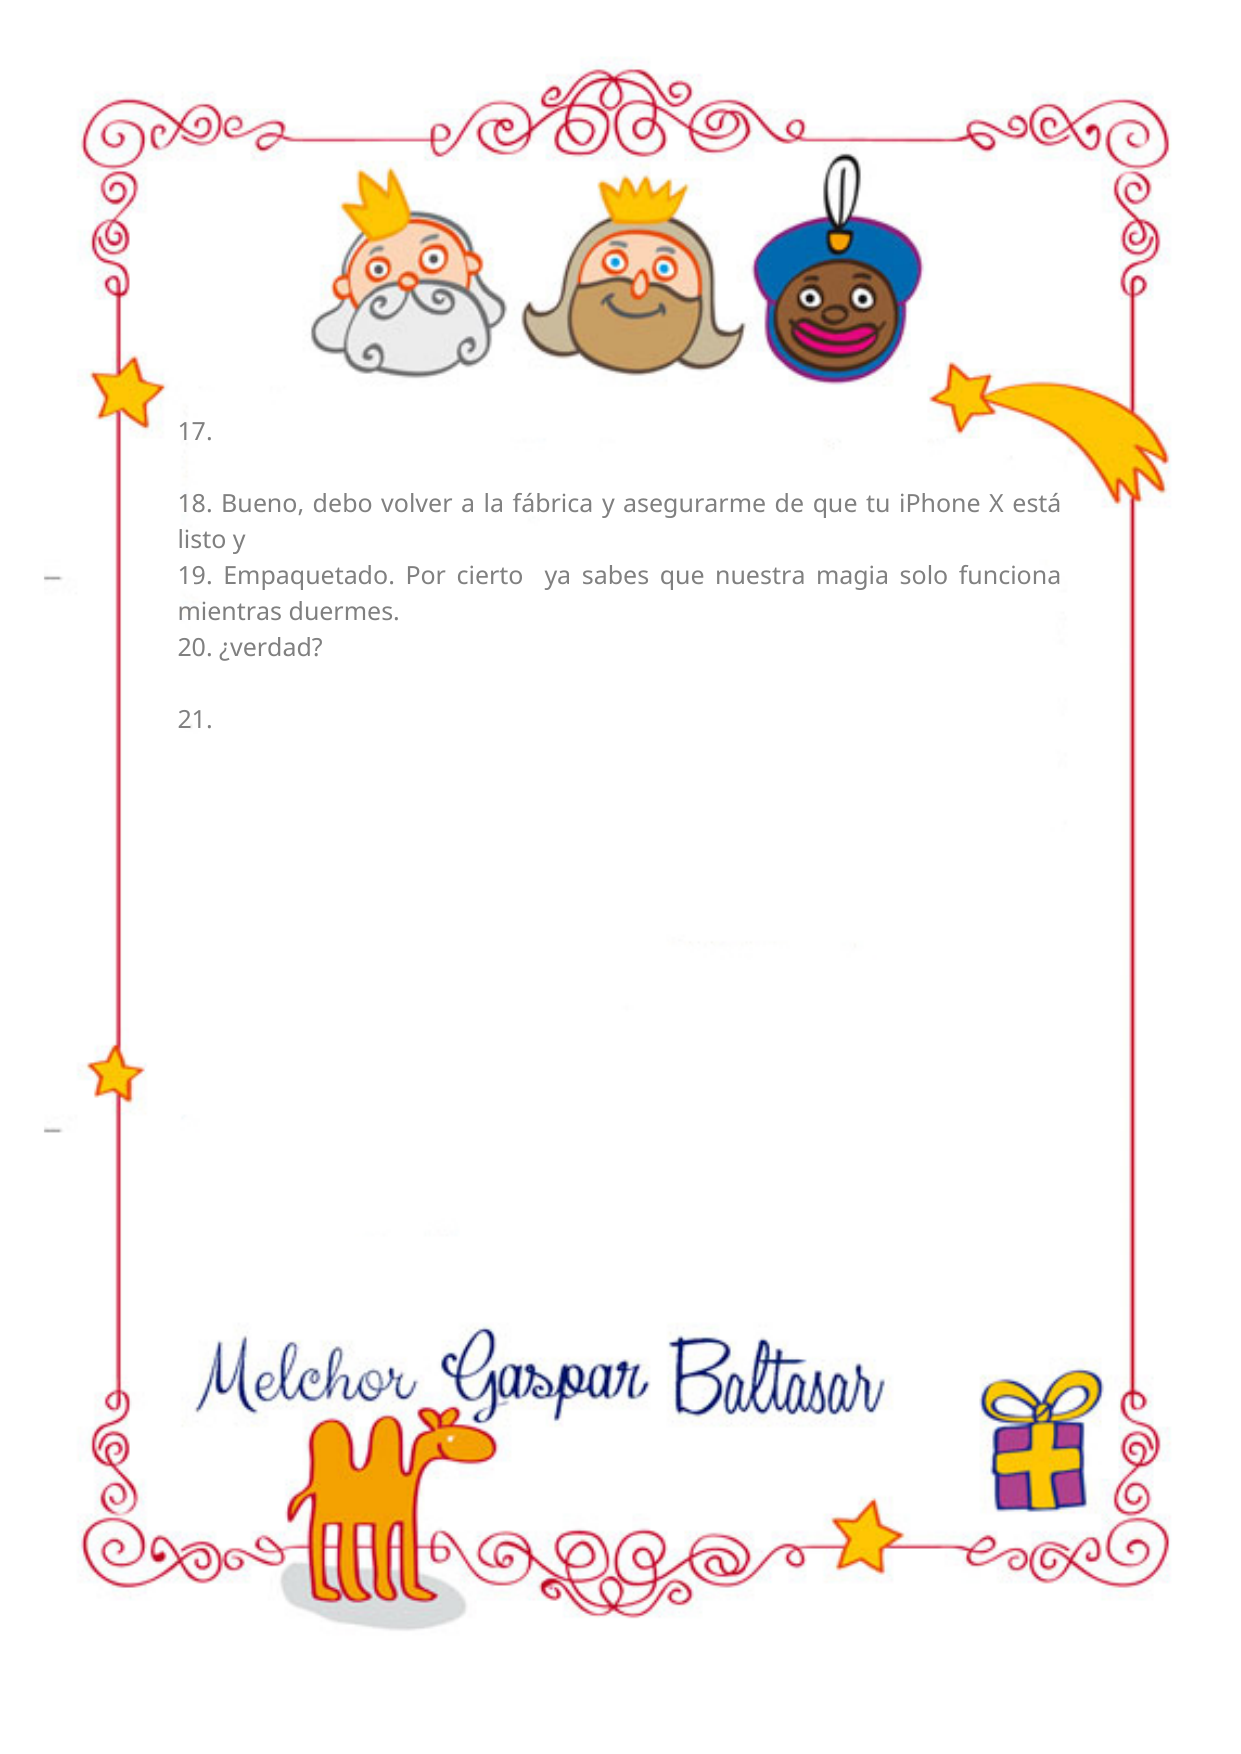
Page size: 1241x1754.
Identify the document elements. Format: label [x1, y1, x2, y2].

picture [43, 40, 1193, 1666]
